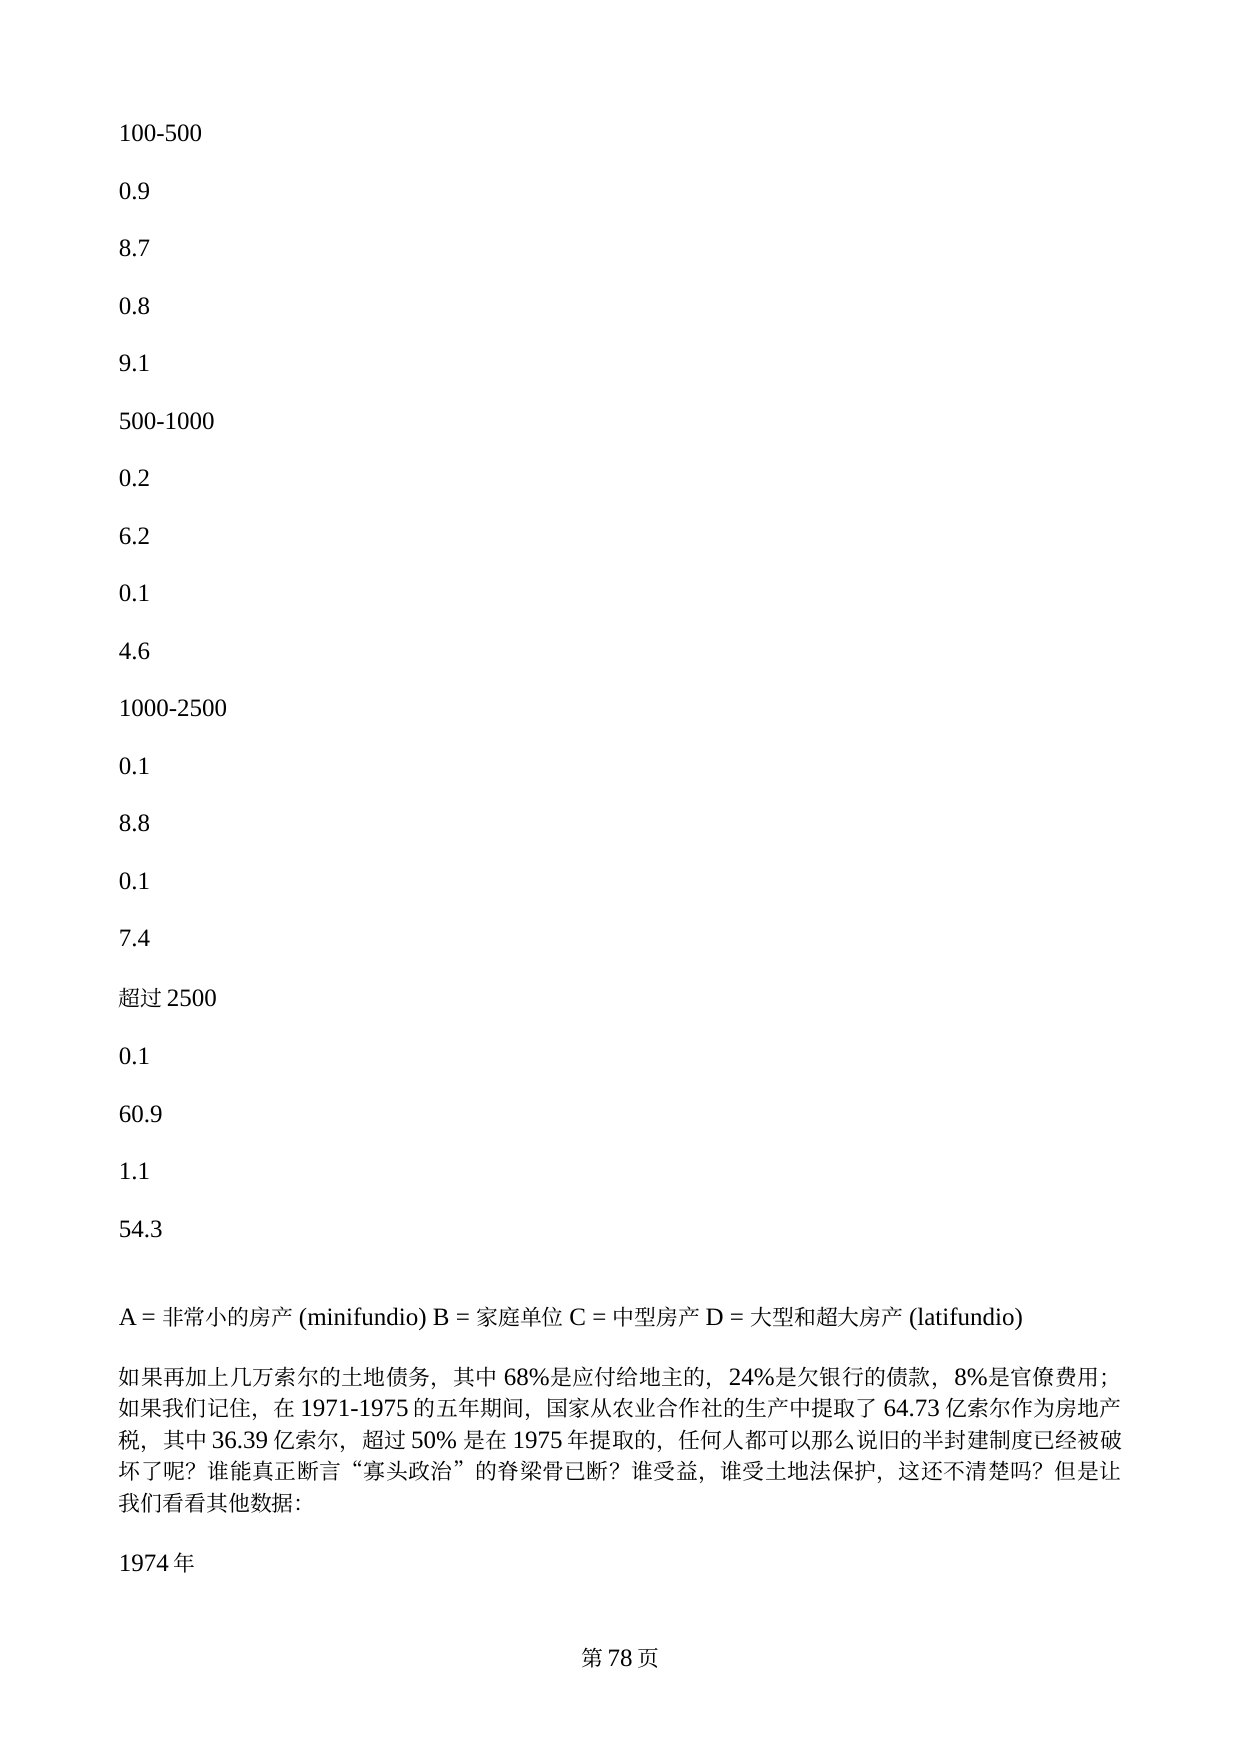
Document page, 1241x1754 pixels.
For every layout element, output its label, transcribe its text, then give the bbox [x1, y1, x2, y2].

text 1.1 [118, 1156, 1122, 1185]
text 9.1 [118, 348, 1122, 377]
text 8.7 [118, 233, 1122, 262]
text 7.4 [118, 923, 1122, 952]
text 6.2 [118, 521, 1122, 550]
text 54.3 [118, 1214, 1122, 1242]
text 0.1 [118, 578, 1122, 607]
text 0.2 [118, 463, 1122, 492]
text 1974年 [118, 1546, 1122, 1578]
text 4.6 [118, 636, 1122, 665]
text 0.8 [118, 291, 1122, 320]
text A = 非常小的房产 (minifundio) B = 家庭单位 C = 中型房产 D = 大型和超大房产 (latifundio) [118, 1300, 1122, 1331]
text 0.1 [118, 866, 1122, 895]
text 0.9 [118, 176, 1122, 205]
text 超过2500 [118, 981, 1122, 1012]
text 500-1000 [118, 406, 1122, 435]
text 0.1 [118, 1041, 1122, 1070]
text 1000-2500 [118, 693, 1122, 722]
text 100-500 [118, 118, 1122, 147]
text 8.8 [118, 808, 1122, 837]
text 0.1 [118, 751, 1122, 780]
text 如果再加上几万索尔的土地债务，其中68%是应付给地主的，24%是欠银行的债款，8%是官僚费用；如果我们记住，在1971-1975的五年期间，国家从农业合作社的生产中提取了64.73亿索尔作为房地产税，其中36.39亿索尔，超过50% 是在1975年提取的，任何人都可以那么说旧的半封建制度已经被破坏了呢？谁能真正断言“寡头政治”的脊梁骨已断？谁受益，谁受土地法保护，这还不清楚吗？但是让我们看看其他数据： [118, 1360, 1122, 1517]
text 60.9 [118, 1099, 1122, 1127]
